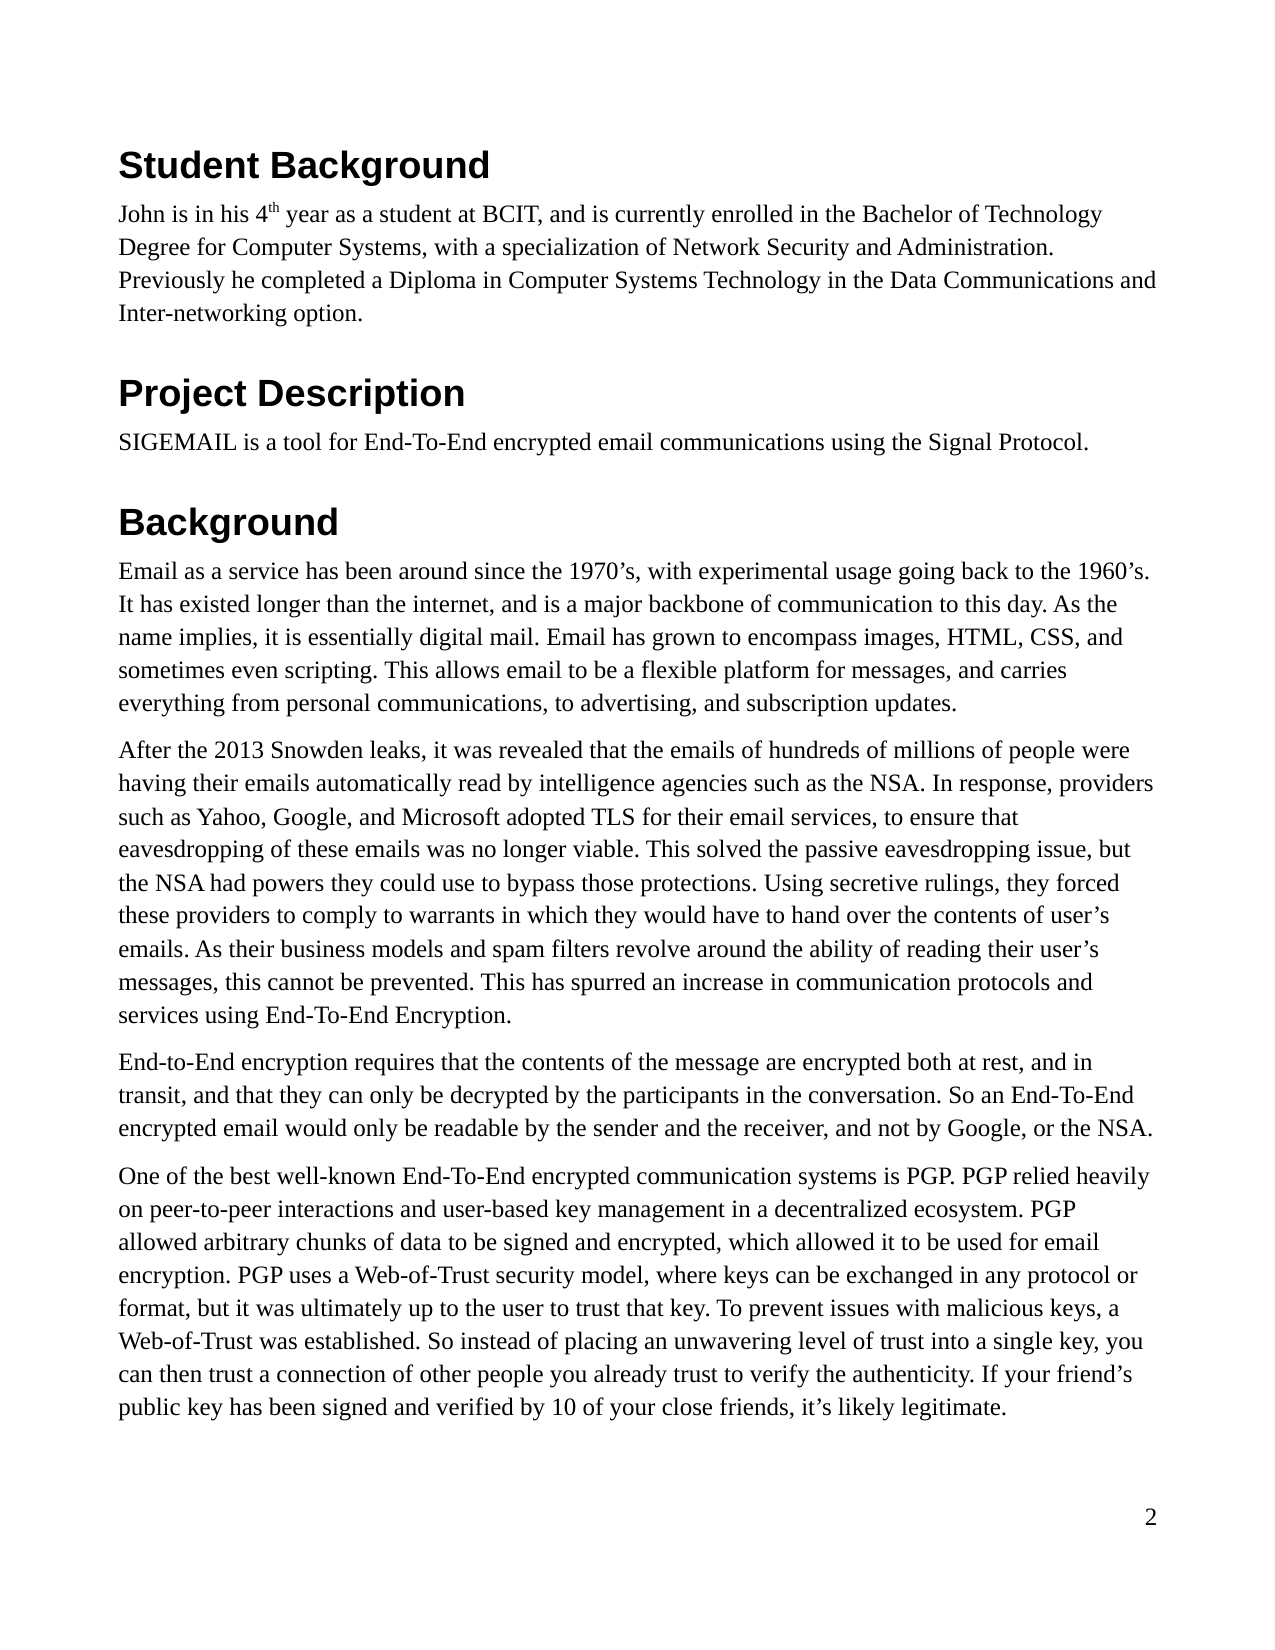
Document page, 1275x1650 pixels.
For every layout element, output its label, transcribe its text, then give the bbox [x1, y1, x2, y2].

subtitle Project Description [118, 371, 1157, 414]
text John is in his 4th year as a student at BCIT, and is currently enrolled in the Bachelor of Technology Degree for Computer Systems, with a specialization of Network Security and Administration. Previously he completed a Diploma in Computer Systems Technology in the Data Communications and Inter-networking option. [118, 199, 1157, 327]
text After the 2013 Snowden leaks, it was revealed that the emails of hundreds of millions of people were having their emails automatically read by intelligence agencies such as the NSA. In response, providers such as Yahoo, Google, and Microsoft adopted TLS for their email services, to ensure that eavesdropping of these emails was no longer viable. This solved the passive eavesdropping issue, but the NSA had powers they could use to bypass those protections. Using secretive rulings, they forced these providers to comply to warrants in which they would have to hand over the contents of user’s emails. As their business models and spam filters revolve around the ability of reading their user’s messages, this cannot be prevented. This has spurred an increase in communication protocols and services using End-To-End Encryption. [118, 736, 1157, 1028]
text Email as a service has been around since the 1970’s, with experimental usage going back to the 1960’s. It has existed longer than the internet, and is a major backbone of communication to this day. As the name implies, it is essentially digital mail. Email has grown to encompass images, HTML, CSS, and sometimes even scripting. This allows email to be a flexible platform for messages, and carries everything from personal communications, to advertising, and subscription updates. [118, 556, 1157, 717]
subtitle Student Background [118, 143, 1157, 187]
text SIGEMAIL is a tool for End-To-End encrypted email communications using the Signal Protocol. [118, 427, 1157, 456]
subtitle Background [118, 500, 1157, 543]
text One of the best well-known End-To-End encrypted communication systems is PGP. PGP relied heavily on peer-to-peer interactions and user-based key management in a decentralized ecosystem. PGP allowed arbitrary chunks of data to be signed and encrypted, which allowed it to be used for email encryption. PGP uses a Web-of-Trust security model, where keys can be exchanged in any protocol or format, but it was ultimately up to the user to trust that key. To prevent issues with malicious keys, a Web-of-Trust was established. So instead of placing an unwavering level of trust into a single key, you can then trust a connection of other people you already trust to verify the authenticity. If your friend’s public key has been signed and verified by 10 of your close friends, it’s likely legitimate. [118, 1161, 1157, 1421]
text End-to-End encryption requires that the contents of the message are encrypted both at rest, and in transit, and that they can only be decrypted by the participants in the conversation. So an End-To-End encrypted email would only be readable by the sender and the receiver, and not by Google, or the NSA. [118, 1047, 1157, 1142]
